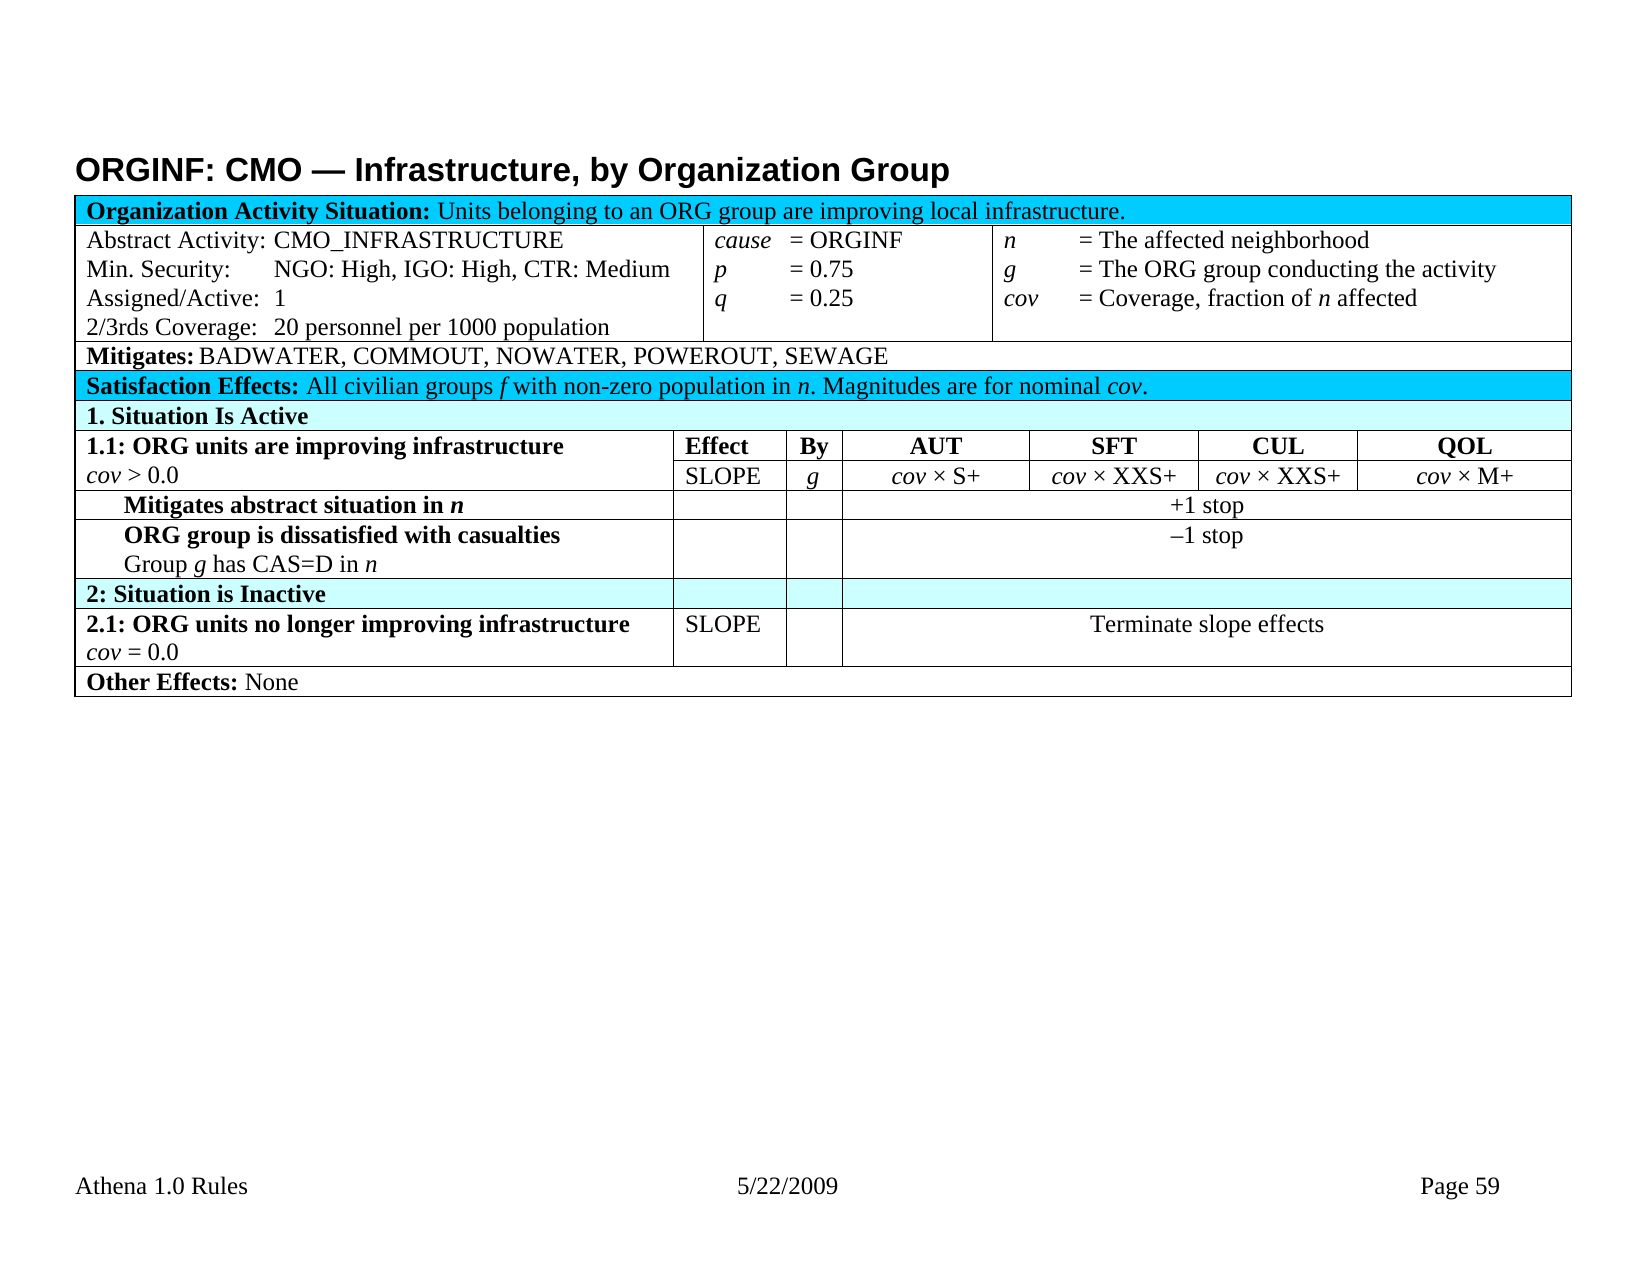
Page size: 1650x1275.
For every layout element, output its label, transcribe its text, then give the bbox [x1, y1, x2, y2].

table_cell –1 stop [843, 520, 1571, 578]
table_cell cov × S+ [843, 461, 1029, 489]
table_cell cov × M+ [1358, 461, 1571, 489]
table_cell [787, 579, 842, 608]
table_cell cov × XXS+ [1199, 461, 1357, 489]
table_cell +1 stop [843, 491, 1571, 519]
text ORGINF: CMO — Infrastructure, by Organization Group [75, 150, 1575, 188]
table_cell [787, 609, 842, 666]
table_cell g [787, 461, 842, 489]
table_cell Effect [674, 431, 786, 460]
table_cell cov × XXS+ [1030, 461, 1198, 489]
table_cell 1.1: ORG units are improving infrastructure cov > 0.0 [76, 431, 673, 489]
table_cell Satisfaction Effects: All civilian groups f with non-zero population in n. Magnitudes are for nominal cov. [76, 371, 1571, 400]
table_cell [843, 579, 1571, 608]
table_cell Mitigates: BADWATER, COMMOUT, NOWATER, POWEROUT, SEWAGE [76, 342, 1571, 370]
table_cell Other Effects: None [76, 667, 1571, 696]
table_cell SFT [1030, 431, 1198, 460]
table_cell 1. Situation Is Active [76, 401, 1571, 430]
table_cell Mitigates abstract situation in n [76, 491, 673, 519]
table_cell [674, 520, 786, 578]
table_cell ORG group is dissatisfied with casualties Group g has CAS=D in n [76, 520, 673, 578]
table_cell [674, 579, 786, 608]
table_cell [787, 520, 842, 578]
table_cell Terminate slope effects [843, 609, 1571, 666]
table_cell [787, 491, 842, 519]
table_cell cause = ORGINF p = 0.75 q = 0.25 [704, 226, 992, 341]
table_cell n = The affected neighborhood g = The ORG group conducting the activity cov = Coverage, fraction of n affected [993, 226, 1571, 341]
table_header Organization Activity Situation: Units belonging to an ORG group are improving local infrastructure. [76, 196, 1571, 224]
table_cell AUT [843, 431, 1029, 460]
table_cell CUL [1199, 431, 1357, 460]
table_cell 2: Situation is Inactive [76, 579, 673, 608]
table_cell QOL [1358, 431, 1571, 460]
table_cell Abstract Activity: CMO_INFRASTRUCTURE Min. Security: NGO: High, IGO: High, CTR: Medium Assigned/Active: 1 2/3rds Coverage: 20 personnel per 1000 population [76, 226, 703, 341]
table_cell [674, 491, 786, 519]
table_cell SLOPE [674, 461, 786, 489]
table_cell SLOPE [674, 609, 786, 666]
table_cell 2.1: ORG units no longer improving infrastructure cov = 0.0 [76, 609, 673, 666]
table_cell By [787, 431, 842, 460]
